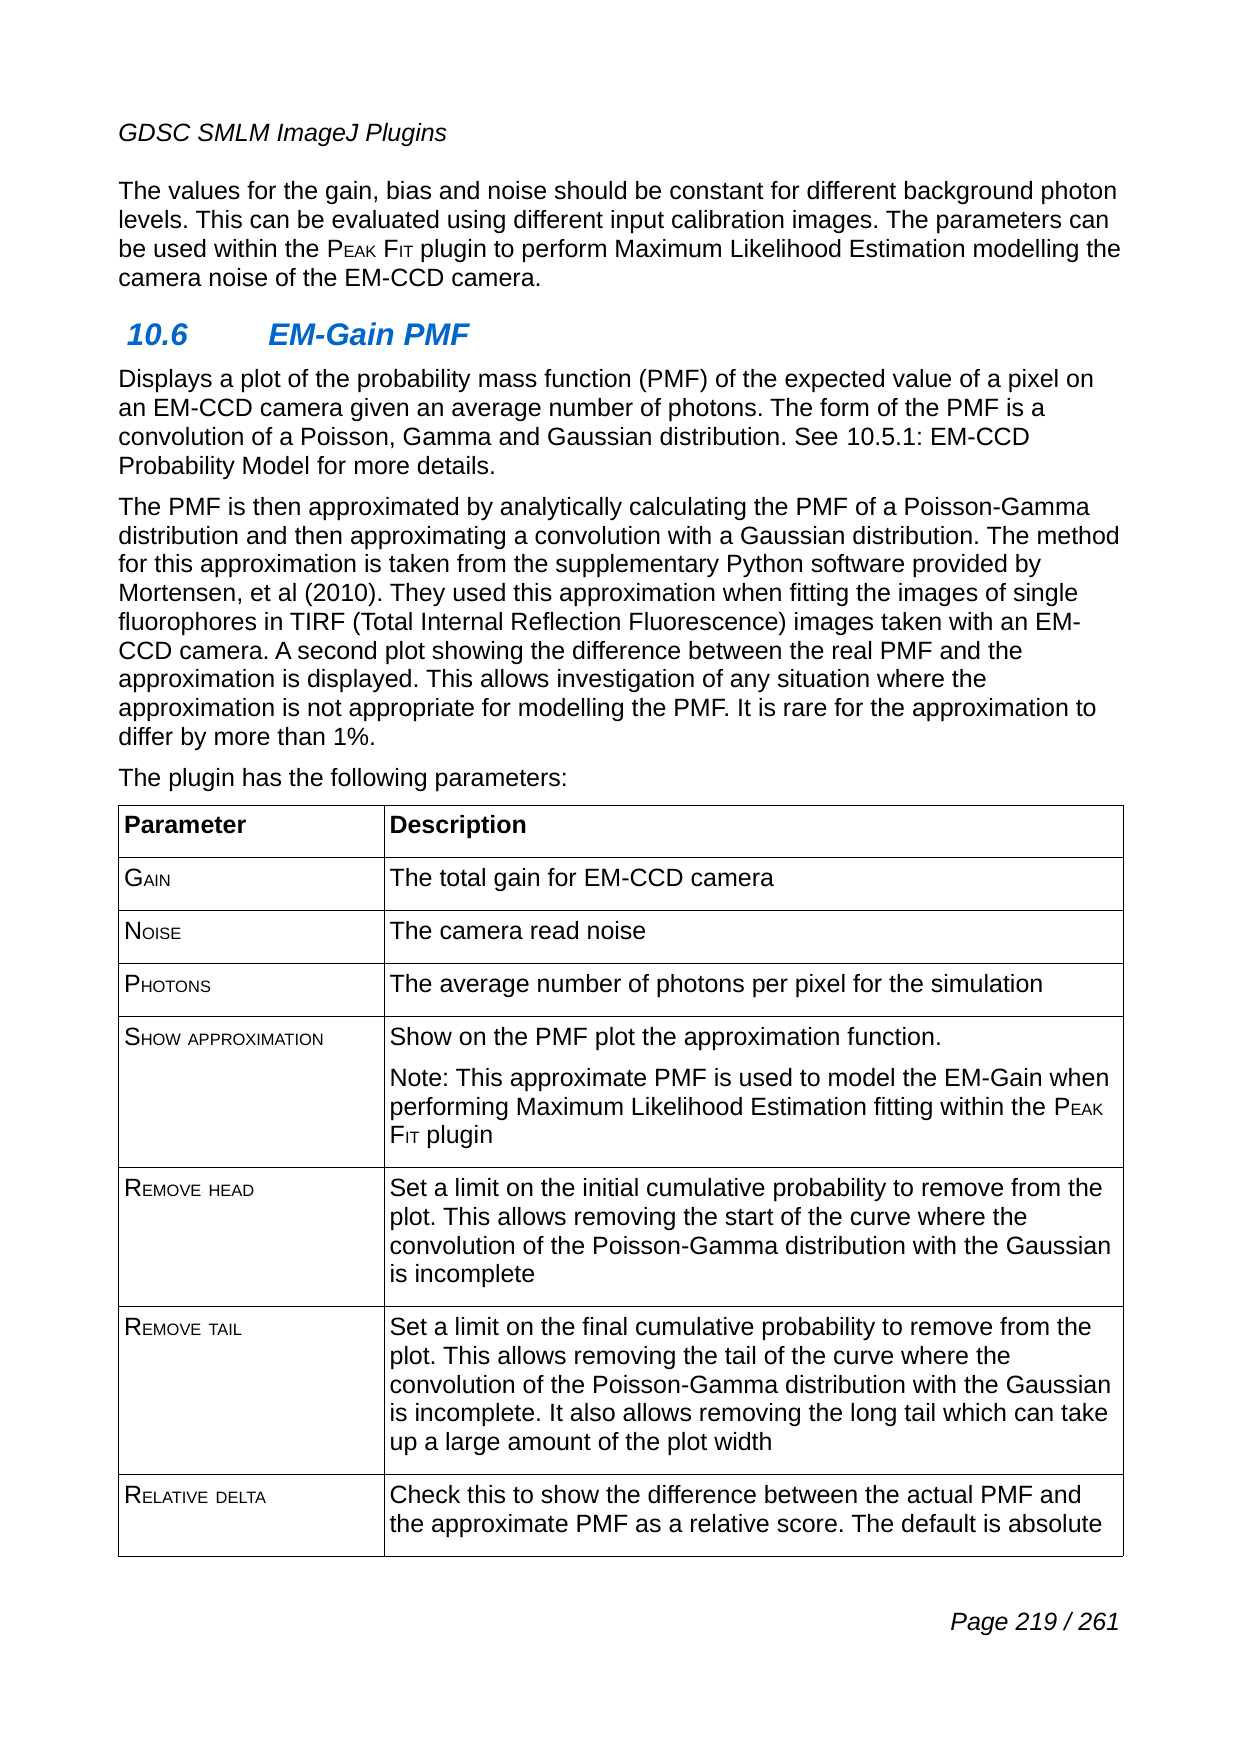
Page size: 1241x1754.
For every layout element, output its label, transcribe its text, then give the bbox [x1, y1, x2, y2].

table_cell Photons [119, 964, 384, 1016]
table_cell Relative delta [119, 1475, 384, 1556]
table_cell Show on the PMF plot the approximation function. Note: This approximate PMF is used to model the EM-Gain when performing Maximum Likelihood Estimation fitting within the Peak Fit plugin [385, 1017, 1123, 1167]
table_cell Show approximation [119, 1017, 384, 1167]
table_cell Set a limit on the initial cumulative probability to remove from the plot. This allows removing the start of the curve where the convolution of the Poisson-Gamma distribution with the Gaussian is incomplete [385, 1168, 1123, 1306]
table_header Parameter [119, 806, 384, 857]
subtitle EM-Gain PMF [118, 316, 1122, 352]
table_cell Noise [119, 911, 384, 963]
table_cell Remove tail [119, 1307, 384, 1474]
text The PMF is then approximated by analytically calculating the PMF of a Poisson-Gamma distribution and then approximating a convolution with a Gaussian distribution. The method for this approximation is taken from the supplementary Python software provided by Mortensen, et al (2010). They used this approximation when fitting the images of single fluorophores in TIRF (Total Internal Reflection Fluorescence) images taken with an EM-CCD camera. A second plot showing the difference between the real PMF and the approximation is displayed. This allows investigation of any situation where the approximation is not appropriate for modelling the PMF. It is rare for the approximation to differ by more than 1%. [118, 492, 1122, 751]
text The plugin has the following parameters: [118, 763, 1122, 792]
table_cell Set a limit on the final cumulative probability to remove from the plot. This allows removing the tail of the curve where the convolution of the Poisson-Gamma distribution with the Gaussian is incomplete. It also allows removing the long tail which can take up a large amount of the plot width [385, 1307, 1123, 1474]
table_cell The camera read noise [385, 911, 1123, 963]
table_cell Gain [119, 858, 384, 910]
text Displays a plot of the probability mass function (PMF) of the expected value of a pixel on an EM-CCD camera given an average number of photons. The form of the PMF is a convolution of a Poisson, Gamma and Gaussian distribution. See 10.5.1: EM-CCD Probability Model for more details. [118, 364, 1122, 479]
table_header Description [385, 806, 1123, 857]
table_cell The average number of photons per pixel for the simulation [385, 964, 1123, 1016]
table_cell Remove head [119, 1168, 384, 1306]
text The values for the gain, bias and noise should be constant for different background photon levels. This can be evaluated using different input calibration images. The parameters can be used within the Peak Fit plugin to perform Maximum Likelihood Estimation modelling the camera noise of the EM-CCD camera. [118, 176, 1122, 291]
table_cell Check this to show the difference between the actual PMF and the approximate PMF as a relative score. The default is absolute [385, 1475, 1123, 1556]
table_cell The total gain for EM-CCD camera [385, 858, 1123, 910]
